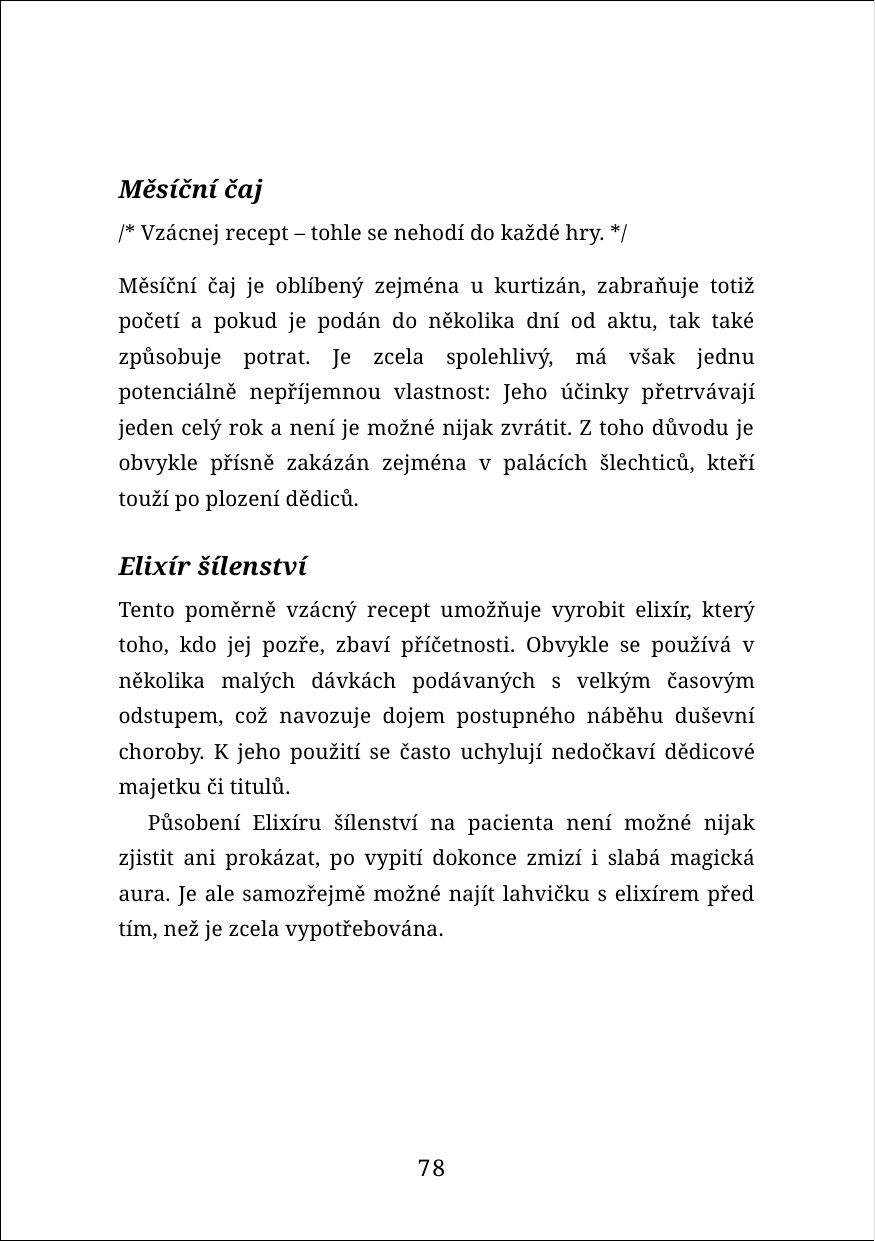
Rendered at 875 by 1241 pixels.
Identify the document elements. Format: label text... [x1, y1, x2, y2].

subtitle Měsíční čaj [118, 172, 756, 206]
text Měsíční čaj je oblíbený zejména u kurtizán, zabraňuje totiž početí a pokud je podán do několika dní od aktu, tak také způsobuje potrat. Je zcela spolehlivý, má však jednu potenciálně nepříjemnou vlastnost: Jeho účinky přetrvávají jeden celý rok a není je možné nijak zvrátit. Z toho důvodu je obvykle přísně zakázán zejména v palácích šlechticů, kteří touží po plození dědiců. [118, 271, 756, 512]
text Tento poměrně vzácný recept umožňuje vyrobit elixír, který toho, kdo jej pozře, zbaví příčetnosti. Obvykle se používá v několika malých dávkách podávaných s velkým časovým odstupem, což navozuje dojem postupného náběhu duševní choroby. K jeho použití se často uchylují nedočkaví dědicové majetku či titulů. Působení Elixíru šílenství na pacienta není možné nijak zjistit ani prokázat, po vypití dokonce zmizí i slabá magická aura. Je ale samozřejmě možné najít lahvičku s elixírem před tím, než je zcela vypotřebována. [118, 595, 756, 943]
text /* Vzácnej recept – tohle se nehodí do každé hry. */ [118, 218, 756, 246]
subtitle Elixír šílenství [118, 549, 756, 583]
